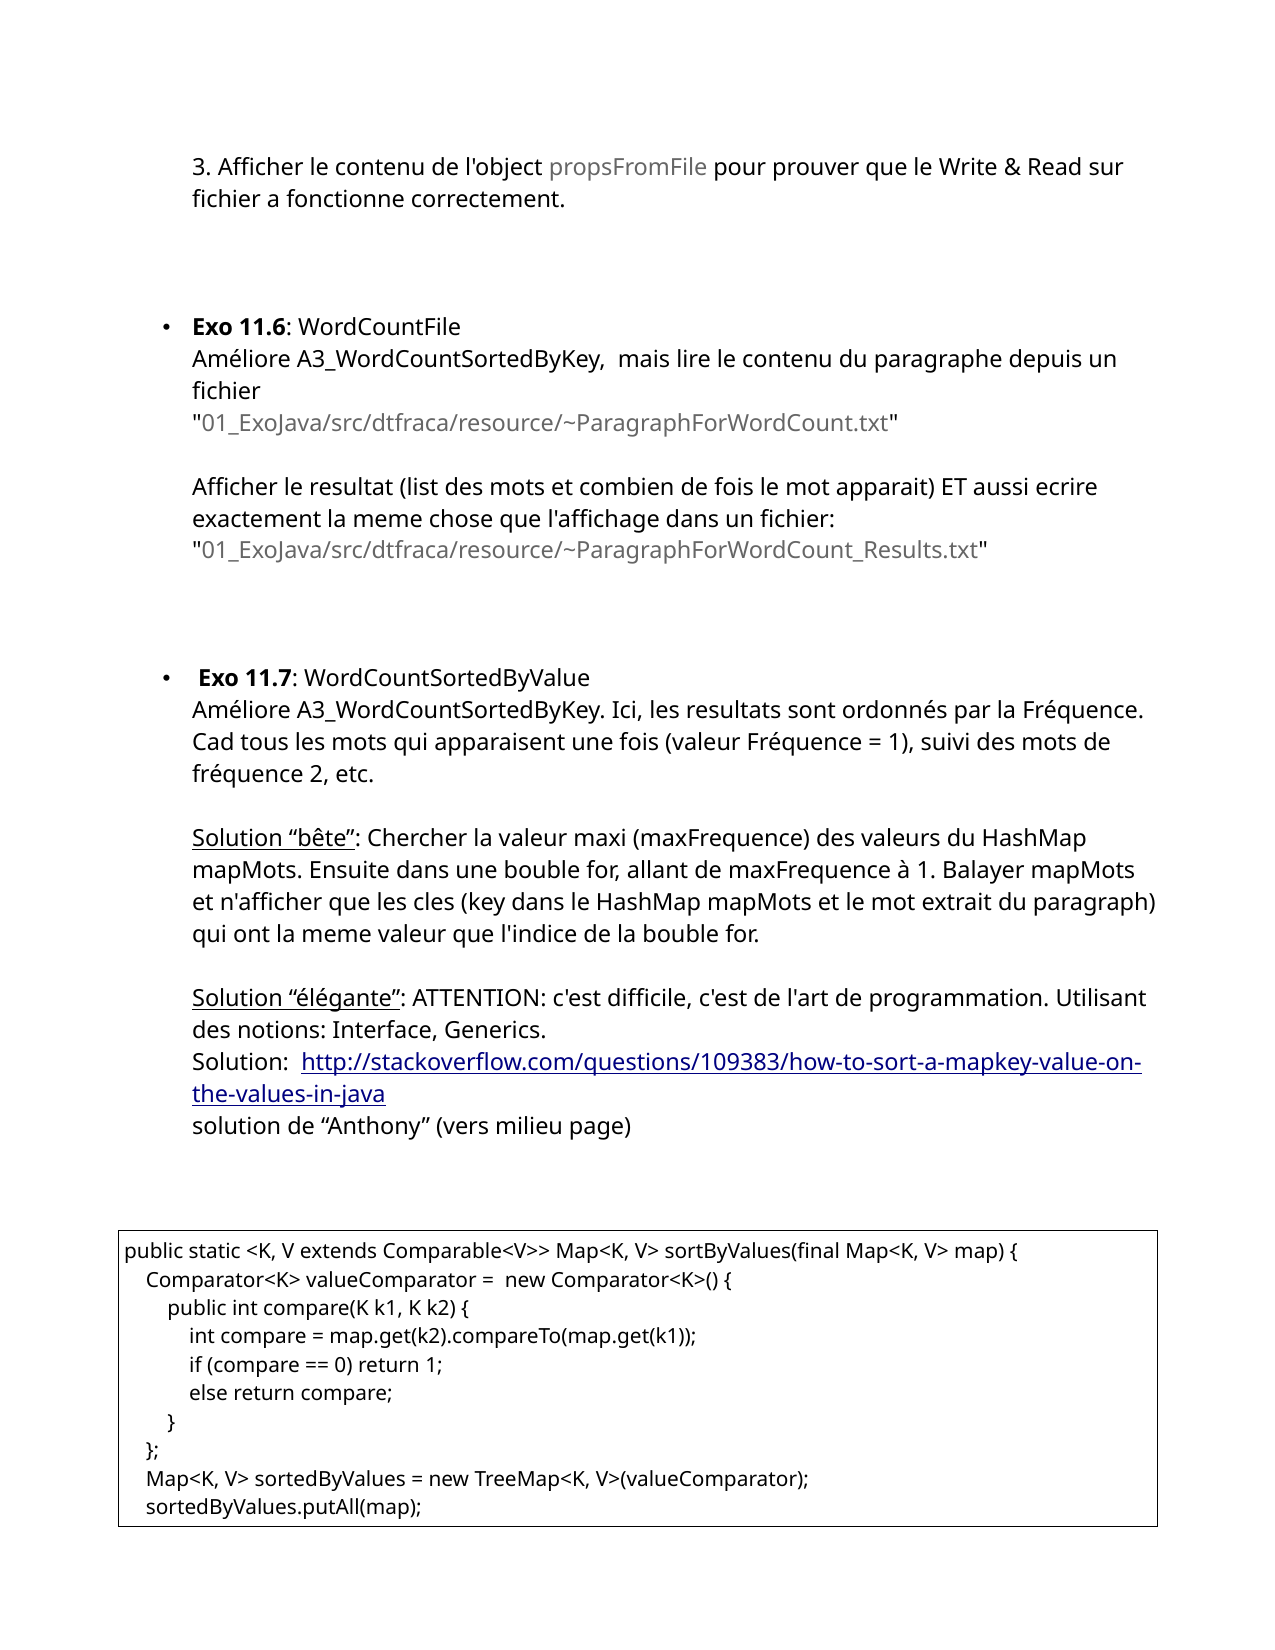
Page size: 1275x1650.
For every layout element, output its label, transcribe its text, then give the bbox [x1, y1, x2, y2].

list Exo 11.6: WordCountFile Améliore A3_WordCountSortedByKey, mais lire le contenu du paragraphe depuis un fichier "01_ExoJava/src/dtfraca/resource/~ParagraphForWordCount.txt" Afficher le resultat (list des mots et combien de fois le mot apparait) ET aussi ecrire exactement la meme chose que l'affichage dans un fichier: "01_ExoJava/src/dtfraca/resource/~ParagraphForWordCount_Results.txt" [162, 310, 1157, 662]
list solution de “Anthony” (vers milieu page) [162, 1109, 1157, 1173]
table_header public static <K, V extends Comparable<V>> Map<K, V> sortByValues(final Map<K, V> map) { Comparator<K> valueComparator = new Comparator<K>() { public int compare(K k1, K k2) { int compare = map.get(k2).compareTo(map.get(k1)); if (compare == 0) return 1; else return compare; } }; Map<K, V> sortedByValues = new TreeMap<K, V>(valueComparator); sortedByValues.putAll(map); [119, 1231, 1157, 1526]
list 3. Afficher le contenu de l'object propsFromFile pour prouver que le Write & Read sur fichier a fonctionne correctement. [162, 118, 1157, 310]
list Exo 11.7: WordCountSortedByValue Améliore A3_WordCountSortedByKey. Ici, les resultats sont ordonnés par la Fréquence. Cad tous les mots qui apparaisent une fois (valeur Fréquence = 1), suivi des mots de fréquence 2, etc. Solution “bête”: Chercher la valeur maxi (maxFrequence) des valeurs du HashMap mapMots. Ensuite dans une bouble for, allant de maxFrequence à 1. Balayer mapMots et n'afficher que les cles (key dans le HashMap mapMots et le mot extrait du paragraph) qui ont la meme valeur que l'indice de la bouble for. Solution “élégante”: ATTENTION: c'est difficile, c'est de l'art de programmation. Utilisant des notions: Interface, Generics. Solution: http://stackoverflow.com/questions/109383/how-to-sort-a-mapkey-value-on-the-values-in-java [162, 662, 1157, 1109]
